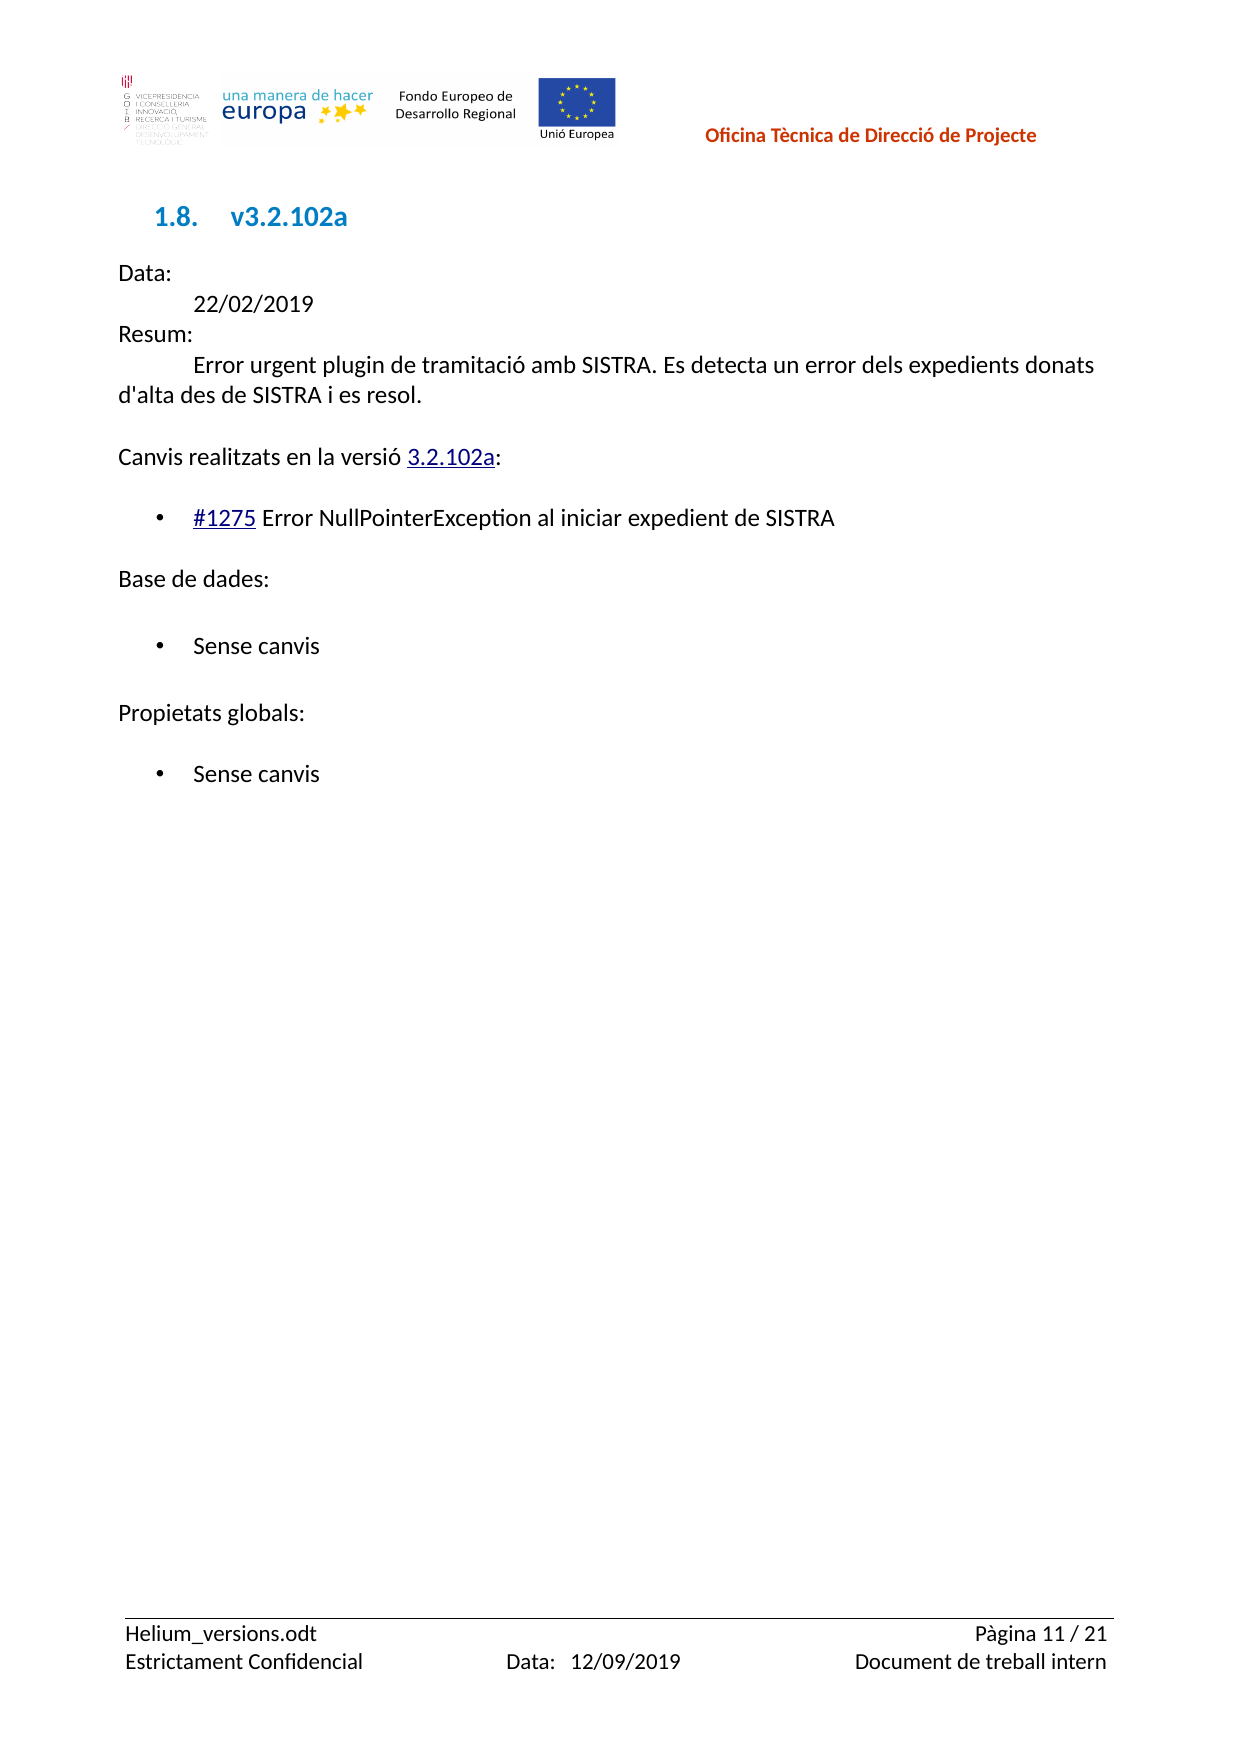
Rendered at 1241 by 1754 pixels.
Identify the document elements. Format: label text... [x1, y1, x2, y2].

list Sense canvis [156, 630, 1122, 660]
list #1275 Error NullPointerException al iniciar expedient de SISTRA [156, 502, 1122, 532]
text Error urgent plugin de tramitació amb SISTRA. Es detecta un error dels expedients donats d'alta des de SISTRA i es resol. [118, 349, 1122, 410]
picture [219, 73, 621, 147]
text Data: [118, 258, 1122, 288]
subtitle v3.2.102a [153, 198, 1122, 234]
text Resum: [118, 319, 1122, 349]
text 22/02/2019 [118, 288, 1122, 319]
text Propietats globals: [118, 697, 1122, 727]
list Sense canvis [156, 758, 1122, 788]
text Base de dades: [118, 563, 1122, 593]
picture [118, 73, 213, 147]
text Canvis realitzats en la versió 3.2.102a: [118, 441, 1122, 471]
